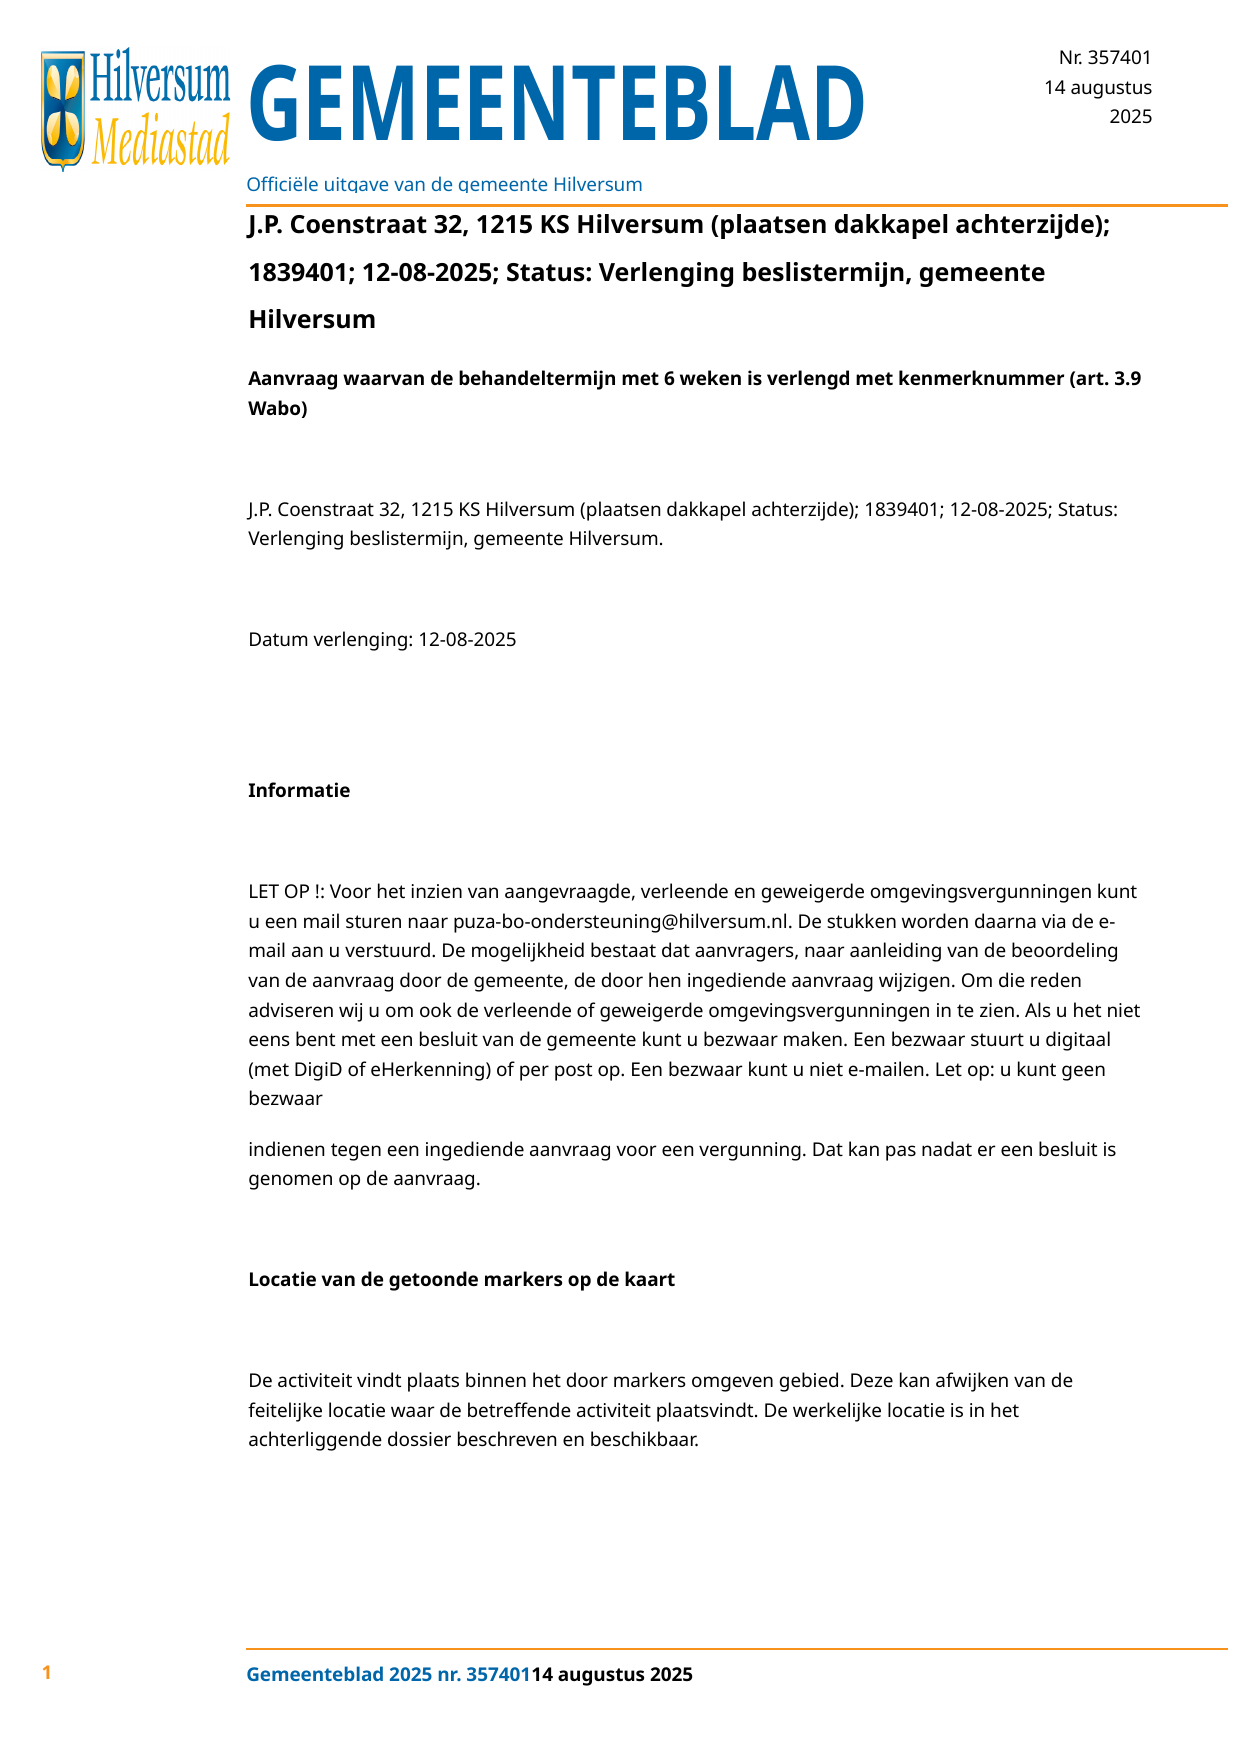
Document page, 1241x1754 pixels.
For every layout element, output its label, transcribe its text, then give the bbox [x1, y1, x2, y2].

text indienen tegen een ingediende aanvraag voor een vergunning. Dat kan pas nadat er een besluit is genomen op de aanvraag. [248, 1136, 1152, 1191]
text Datum verlenging: 12-08-2025 [248, 626, 1152, 652]
text Locatie van de getoonde markers op de kaart [248, 1266, 1152, 1292]
picture [41, 47, 231, 172]
text De activiteit vindt plaats binnen het door markers omgeven gebied. Deze kan afwijken van de feitelijke locatie waar de betreffende activiteit plaatsvindt. De werkelijke locatie is in het achterliggende dossier beschreven en beschikbaar. [248, 1367, 1152, 1452]
text J.P. Coenstraat 32, 1215 KS Hilversum (plaatsen dakkapel achterzijde); 1839401; 12-08-2025; Status: Verlenging beslistermijn, gemeente Hilversum [248, 207, 1152, 336]
text LET OP !: Voor het inzien van aangevraagde, verleende en geweigerde omgevingsvergunningen kunt u een mail sturen naar puza-bo-ondersteuning@hilversum.nl. De stukken worden daarna via de e-mail aan u verstuurd. De mogelijkheid bestaat dat aanvragers, naar aanleiding van de beoordeling van de aanvraag door de gemeente, de door hen ingediende aanvraag wijzigen. Om die reden adviseren wij u om ook de verleende of geweigerde omgevingsvergunningen in te zien. Als u het niet eens bent met een besluit van de gemeente kunt u bezwaar maken. Een bezwaar stuurt u digitaal (met DigiD of eHerkenning) of per post op. Een bezwaar kunt u niet e-mailen. Let op: u kunt geen bezwaar [248, 878, 1152, 1111]
text Aanvraag waarvan de behandeltermijn met 6 weken is verlengd met kenmerknummer (art. 3.9 Wabo) [248, 366, 1152, 421]
text J.P. Coenstraat 32, 1215 KS Hilversum (plaatsen dakkapel achterzijde); 1839401; 12-08-2025; Status: Verlenging beslistermijn, gemeente Hilversum. [248, 496, 1152, 551]
text Informatie [248, 778, 1152, 803]
